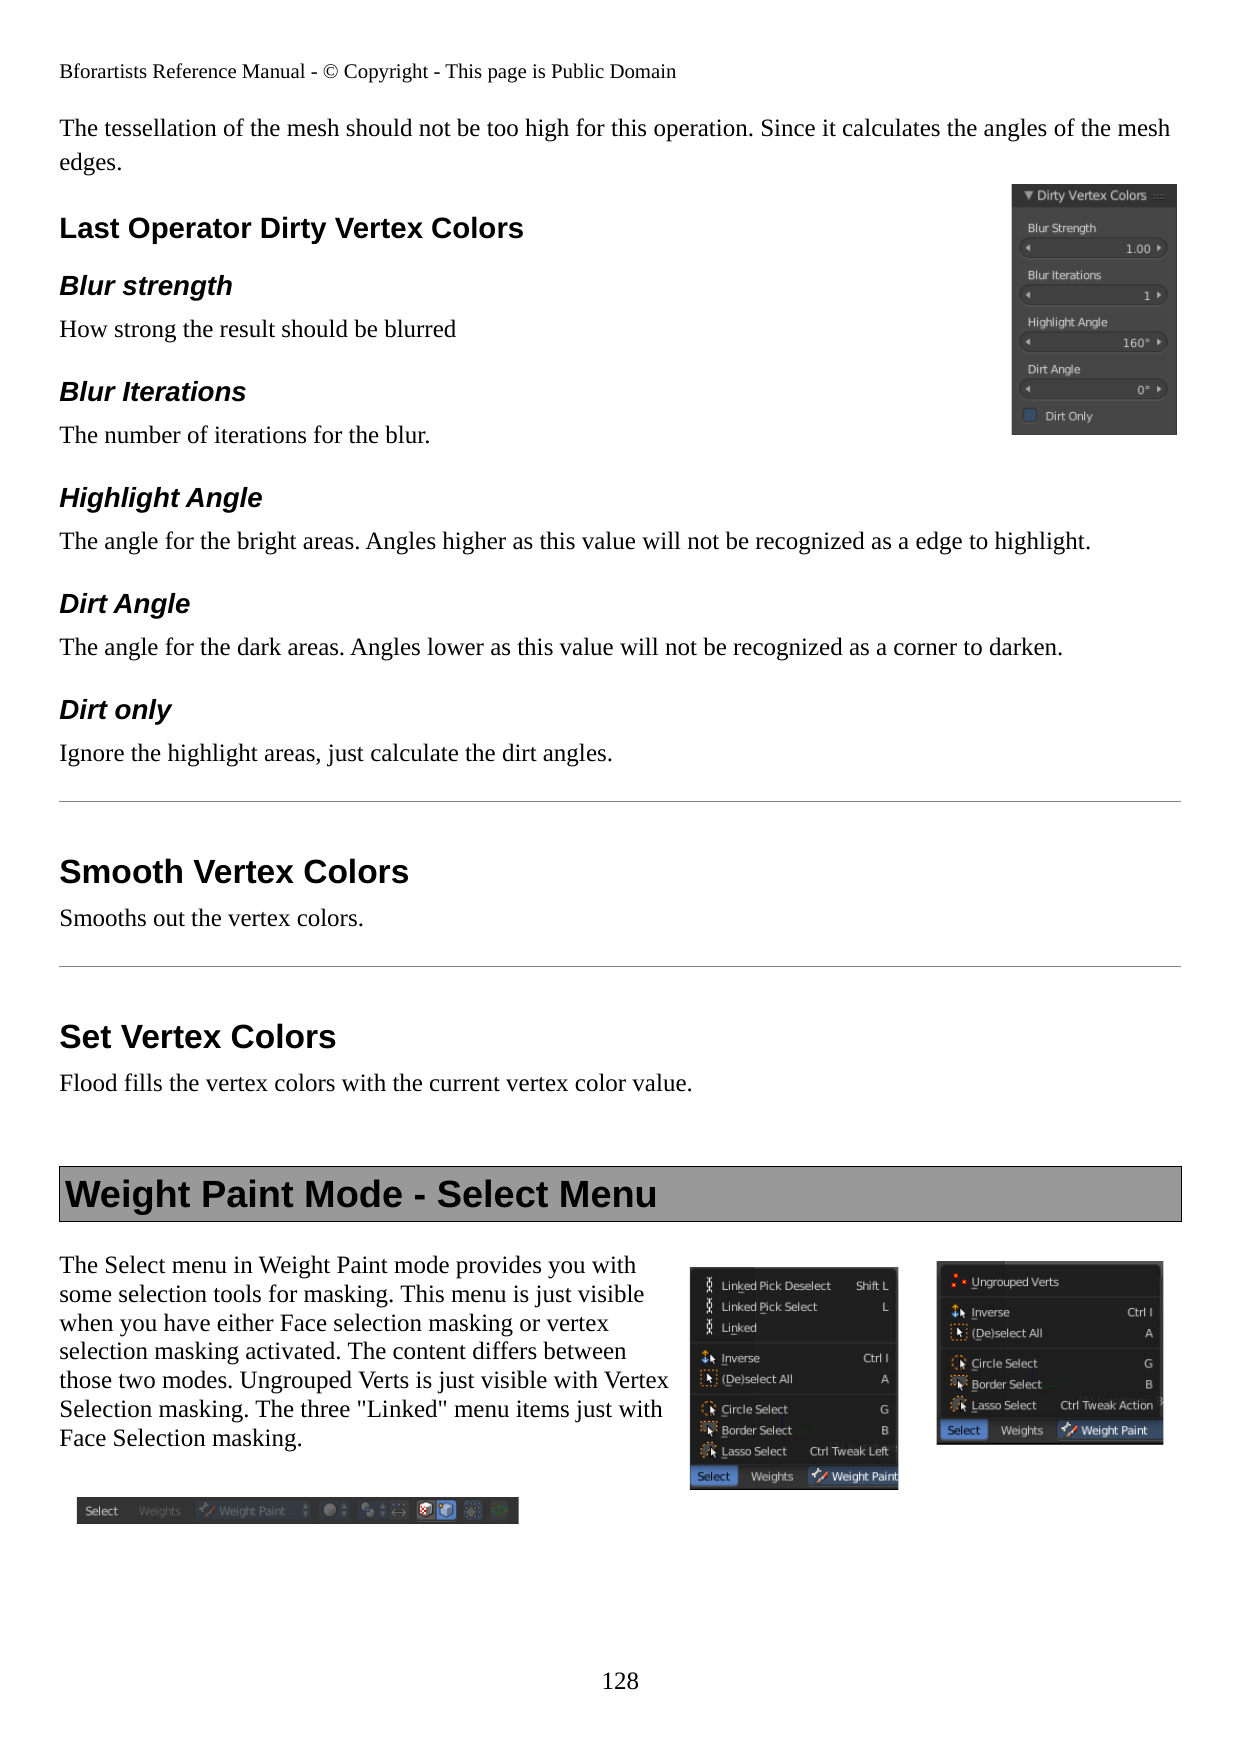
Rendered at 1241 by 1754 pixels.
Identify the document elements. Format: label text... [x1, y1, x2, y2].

text The angle for the dark areas. Angles lower as this value will not be recognized as a corner to darken. [59, 632, 1181, 660]
picture [76, 1497, 519, 1524]
picture [936, 1261, 1164, 1445]
text The angle for the bright areas. Angles higher as this value will not be recognized as a edge to highlight. [59, 526, 1181, 554]
subtitle Smooth Vertex Colors [59, 852, 1181, 890]
subtitle Blur Iterations [59, 375, 1011, 407]
text How strong the result should be blurred [59, 314, 1011, 343]
text Smooths out the vertex colors. [59, 903, 1181, 932]
text Flood fills the vertex colors with the current vertex color value. [59, 1068, 1181, 1097]
text The tessellation of the mesh should not be too high for this operation. Since it calculates the angles of the mesh edges. [59, 113, 1181, 176]
subtitle Last Operator Dirty Vertex Colors [59, 211, 1011, 244]
subtitle Set Vertex Colors [59, 1017, 1181, 1056]
subtitle Dirt only [59, 693, 1181, 725]
table_header Weight Paint Mode - Select Menu [60, 1167, 1181, 1221]
text Ignore the highlight areas, just calculate the dirt angles. [59, 738, 1181, 766]
text The Select menu in Weight Paint mode provides you with some selection tools for masking. This menu is just visible when you have either Face selection masking or vertex selection masking activated. The content differs between those two modes. Ungrouped Verts is just visible with Vertex Selection masking. The three "Linked" menu items just with Face Selection masking. [59, 1250, 1181, 1451]
subtitle Dirt Angle [59, 587, 1181, 619]
subtitle Blur strength [59, 269, 1011, 301]
picture [1011, 184, 1177, 435]
text The number of iterations for the blur. [59, 420, 1181, 448]
picture [689, 1267, 899, 1490]
subtitle Highlight Angle [59, 481, 1181, 513]
